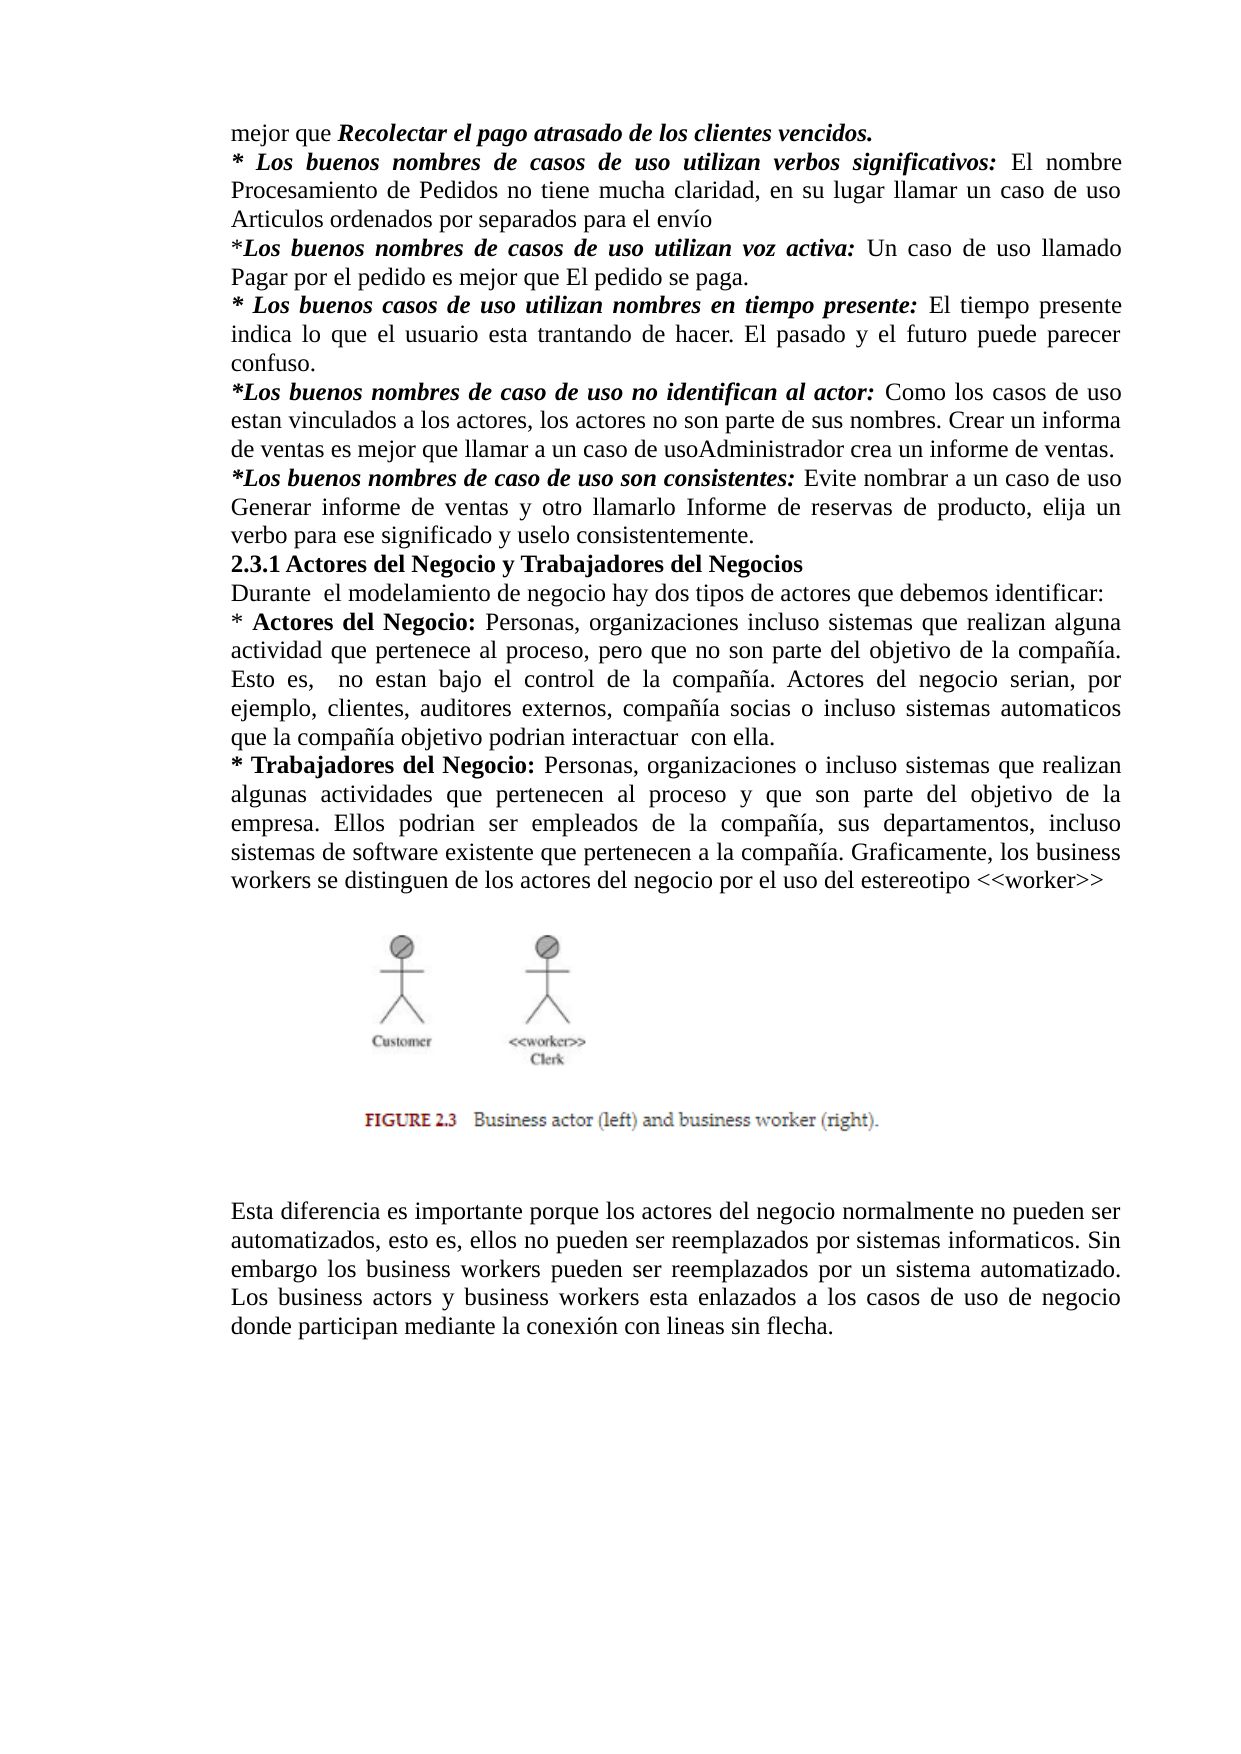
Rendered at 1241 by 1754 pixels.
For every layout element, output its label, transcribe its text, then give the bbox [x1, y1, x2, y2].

list Durante el modelamiento de negocio hay dos tipos de actores que debemos identificar: [193, 578, 1122, 607]
list * Los buenos nombres de casos de uso utilizan verbos significativos: El nombre Procesamiento de Pedidos no tiene mucha claridad, en su lugar llamar un caso de uso Articulos ordenados por separados para el envío [193, 147, 1122, 233]
list * Trabajadores del Negocio: Personas, organizaciones o incluso sistemas que realizan algunas actividades que pertenecen al proceso y que son parte del objetivo de la empresa. Ellos podrian ser empleados de la compañía, sus departamentos, incluso sistemas de software existente que pertenecen a la compañía. Graficamente, los business workers se distinguen de los actores del negocio por el uso del estereotipo <<worker>> [193, 751, 1122, 894]
list mejor que Recolectar el pago atrasado de los clientes vencidos. [193, 118, 1122, 147]
picture [352, 923, 888, 1139]
list *Los buenos nombres de casos de uso utilizan voz activa: Un caso de uso llamado Pagar por el pedido es mejor que El pedido se paga. [193, 233, 1122, 291]
list *Los buenos nombres de caso de uso no identifican al actor: Como los casos de uso estan vinculados a los actores, los actores no son parte de sus nombres. Crear un informa de ventas es mejor que llamar a un caso de usoAdministrador crea un informe de ventas. [193, 377, 1122, 463]
list * Actores del Negocio: Personas, organizaciones incluso sistemas que realizan alguna actividad que pertenece al proceso, pero que no son parte del objetivo de la compañía. Esto es, no estan bajo el control de la compañía. Actores del negocio serian, por ejemplo, clientes, auditores externos, compañía socias o incluso sistemas automaticos que la compañía objetivo podrian interactuar con ella. [193, 607, 1122, 751]
list *Los buenos nombres de caso de uso son consistentes: Evite nombrar a un caso de uso Generar informe de ventas y otro llamarlo Informe de reservas de producto, elija un verbo para ese significado y uselo consistentemente. [193, 463, 1122, 549]
list * Los buenos casos de uso utilizan nombres en tiempo presente: El tiempo presente indica lo que el usuario esta trantando de hacer. El pasado y el futuro puede parecer confuso. [193, 291, 1122, 377]
list Esta diferencia es importante porque los actores del negocio normalmente no pueden ser automatizados, esto es, ellos no pueden ser reemplazados por sistemas informaticos. Sin embargo los business workers pueden ser reemplazados por un sistema automatizado. Los business actors y business workers esta enlazados a los casos de uso de negocio donde participan mediante la conexión con lineas sin flecha. [193, 1196, 1122, 1340]
list 2.3.1 Actores del Negocio y Trabajadores del Negocios [193, 549, 1122, 578]
